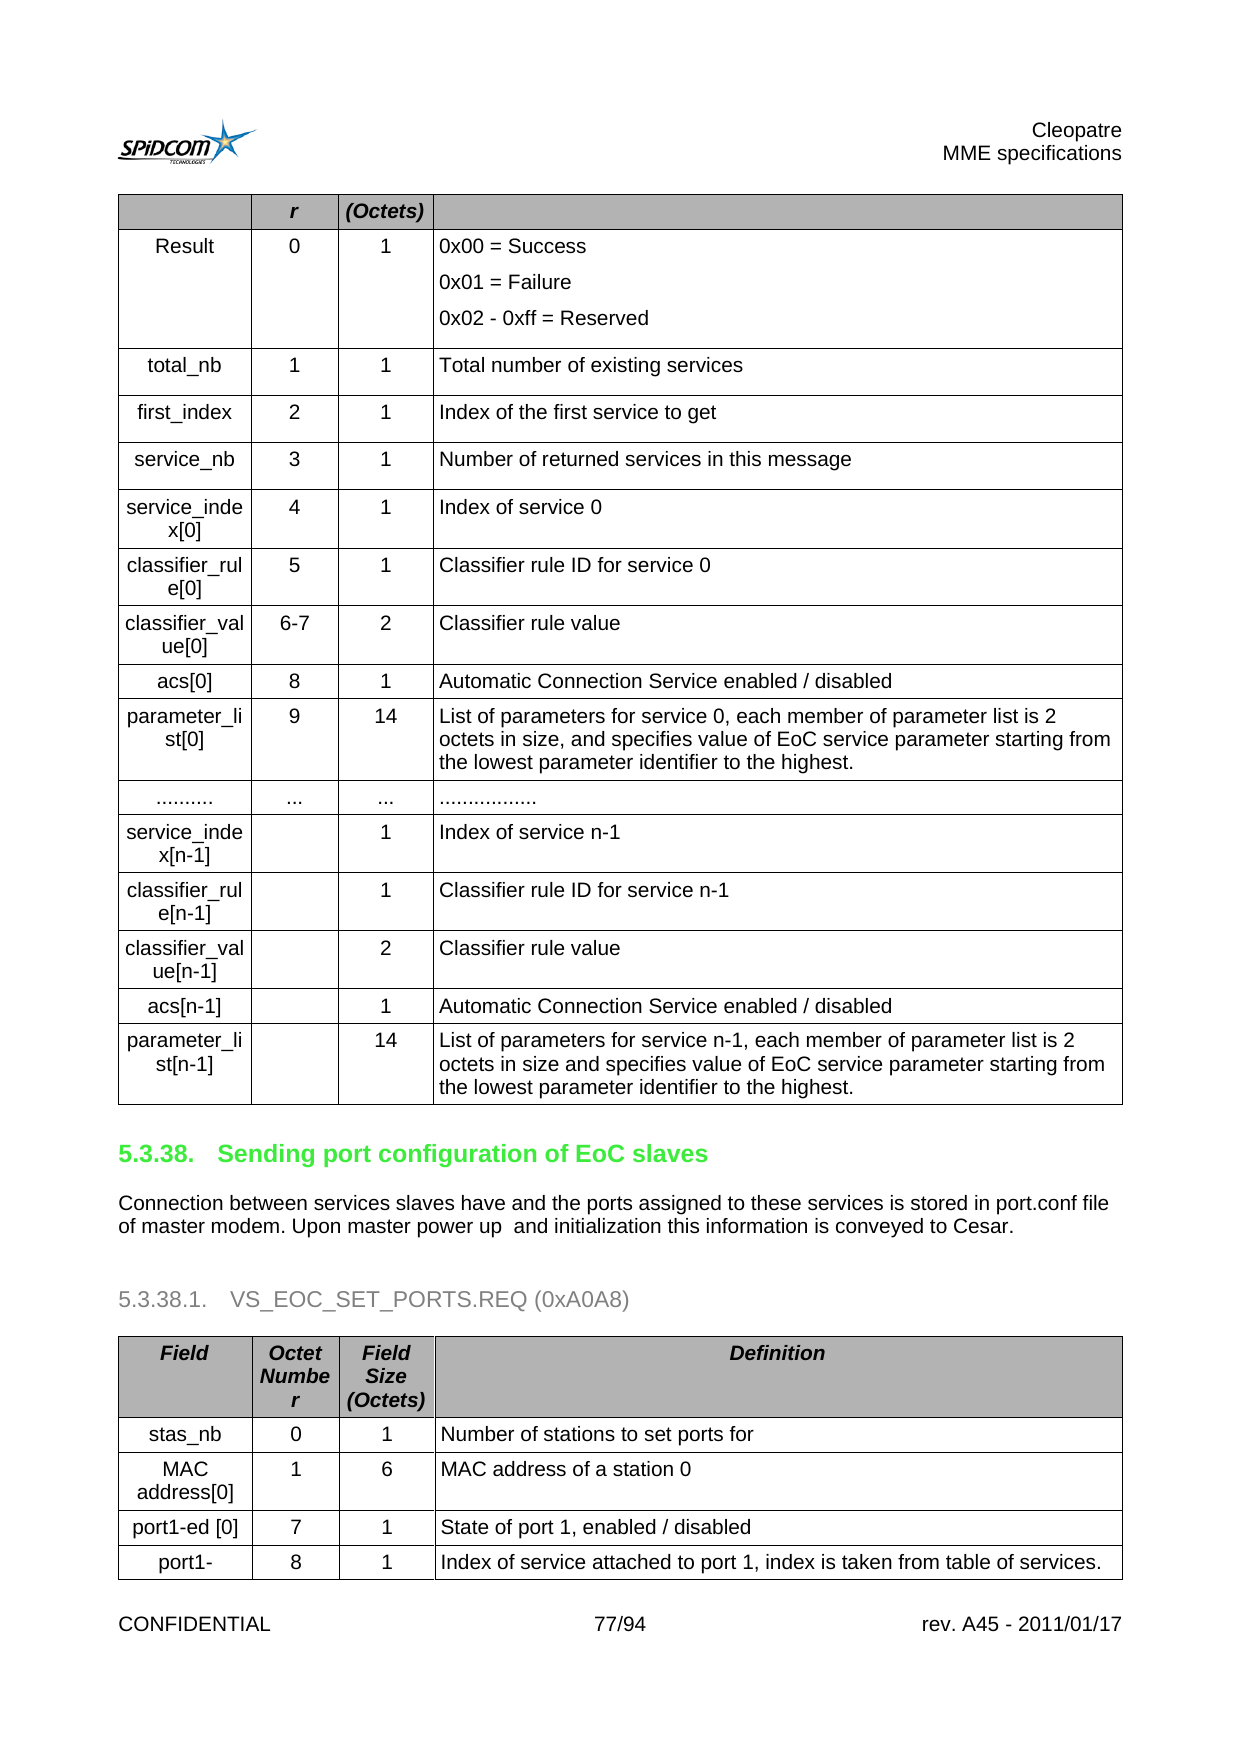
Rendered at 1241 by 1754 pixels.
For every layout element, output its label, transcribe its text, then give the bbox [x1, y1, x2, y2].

table_cell Classifier rule value [434, 606, 1122, 664]
table_cell [252, 931, 338, 988]
table_cell classifier_value[n-1] [119, 931, 251, 988]
table_cell 0 [253, 1418, 339, 1452]
table_header (Octets) [339, 195, 433, 229]
subtitle VS_EOC_SET_PORTS.REQ (0xA0A8) [118, 1287, 1122, 1312]
table_cell .......... [119, 781, 251, 814]
table_cell service_nb [119, 443, 251, 489]
table_cell [252, 815, 338, 872]
table_cell 7 [253, 1511, 339, 1545]
table_cell acs[n-1] [119, 989, 251, 1023]
table_header Definition [436, 1337, 1122, 1417]
table_cell 1 [252, 349, 338, 395]
table_cell 5 [252, 549, 338, 605]
table_cell 14 [339, 1024, 433, 1104]
table_cell 0 [252, 230, 338, 348]
table_cell Index of the first service to get [434, 396, 1122, 442]
table_cell [252, 1024, 338, 1104]
table_cell List of parameters for service n-1, each member of parameter list is 2 octets in size and specifies value of EoC service parameter starting from the lowest parameter identifier to the highest. [434, 1024, 1122, 1104]
table_cell 1 [339, 815, 433, 872]
table_cell Total number of existing services [434, 349, 1122, 395]
table_cell port1- [119, 1546, 252, 1579]
table_cell 1 [340, 1418, 434, 1452]
table_cell Automatic Connection Service enabled / disabled [434, 989, 1122, 1023]
table_cell 1 [339, 873, 433, 930]
table_header Octet Number [253, 1337, 339, 1417]
table_header [434, 195, 1122, 229]
table_cell Classifier rule ID for service 0 [434, 549, 1122, 605]
table_cell 2 [339, 606, 433, 664]
table_cell Result [119, 230, 251, 348]
table_cell List of parameters for service 0, each member of parameter list is 2 octets in size, and specifies value of EoC service parameter starting from the lowest parameter identifier to the highest. [434, 699, 1122, 780]
table_header Field Size (Octets) [340, 1337, 434, 1417]
table_cell 14 [339, 699, 433, 780]
table_cell 6-7 [252, 606, 338, 664]
table_cell service_index[0] [119, 490, 251, 548]
table_cell 1 [340, 1546, 434, 1579]
table_cell 1 [253, 1453, 339, 1510]
table_cell Number of returned services in this message [434, 443, 1122, 489]
table_cell 9 [252, 699, 338, 780]
table_cell Automatic Connection Service enabled / disabled [434, 665, 1122, 698]
table_cell Classifier rule ID for service n-1 [434, 873, 1122, 930]
table_cell total_nb [119, 349, 251, 395]
table_cell MAC address of a station 0 [436, 1453, 1122, 1510]
text Connection between services slaves have and the ports assigned to these services is stored in port.conf file of master modem. Upon master power up and initialization this information is conveyed to Cesar. [118, 1192, 1122, 1238]
table_cell 2 [252, 396, 338, 442]
table_cell ... [252, 781, 338, 814]
table_cell 4 [252, 490, 338, 548]
table_cell parameter_list[n-1] [119, 1024, 251, 1104]
table_cell 1 [340, 1511, 434, 1545]
table_cell [252, 873, 338, 930]
picture [117, 118, 258, 165]
table_cell port1-ed [0] [119, 1511, 252, 1545]
table_header Field [119, 1337, 252, 1417]
table_cell ... [339, 781, 433, 814]
table_cell 1 [339, 665, 433, 698]
table_header [119, 195, 251, 229]
table_cell parameter_list[0] [119, 699, 251, 780]
table_cell 1 [339, 349, 433, 395]
table_cell 1 [339, 396, 433, 442]
table_cell 1 [339, 989, 433, 1023]
table_cell Index of service 0 [434, 490, 1122, 548]
table_cell 1 [339, 549, 433, 605]
table_cell stas_nb [119, 1418, 252, 1452]
table_cell Index of service attached to port 1, index is taken from table of services. [436, 1546, 1122, 1579]
table_header r [252, 195, 338, 229]
table_cell Index of service n-1 [434, 815, 1122, 872]
table_cell classifier_rule[0] [119, 549, 251, 605]
table_cell 1 [339, 230, 433, 348]
table_cell Classifier rule value [434, 931, 1122, 988]
table_cell 6 [340, 1453, 434, 1510]
table_cell 3 [252, 443, 338, 489]
table_cell 2 [339, 931, 433, 988]
table_cell classifier_rule[n-1] [119, 873, 251, 930]
table_cell 0x00 = Success 0x01 = Failure 0x02 - 0xff = Reserved [434, 230, 1122, 348]
table_cell first_index [119, 396, 251, 442]
table_cell 1 [339, 443, 433, 489]
table_cell Number of stations to set ports for [436, 1418, 1122, 1452]
table_cell 1 [339, 490, 433, 548]
table_cell 8 [253, 1546, 339, 1579]
table_cell service_index[n-1] [119, 815, 251, 872]
table_cell State of port 1, enabled / disabled [436, 1511, 1122, 1545]
table_cell acs[0] [119, 665, 251, 698]
subtitle Sending port configuration of EoC slaves [118, 1140, 1122, 1168]
table_cell [252, 989, 338, 1023]
table_cell classifier_value[0] [119, 606, 251, 664]
table_cell MAC address[0] [119, 1453, 252, 1510]
table_cell 8 [252, 665, 338, 698]
table_cell ................. [434, 781, 1122, 814]
